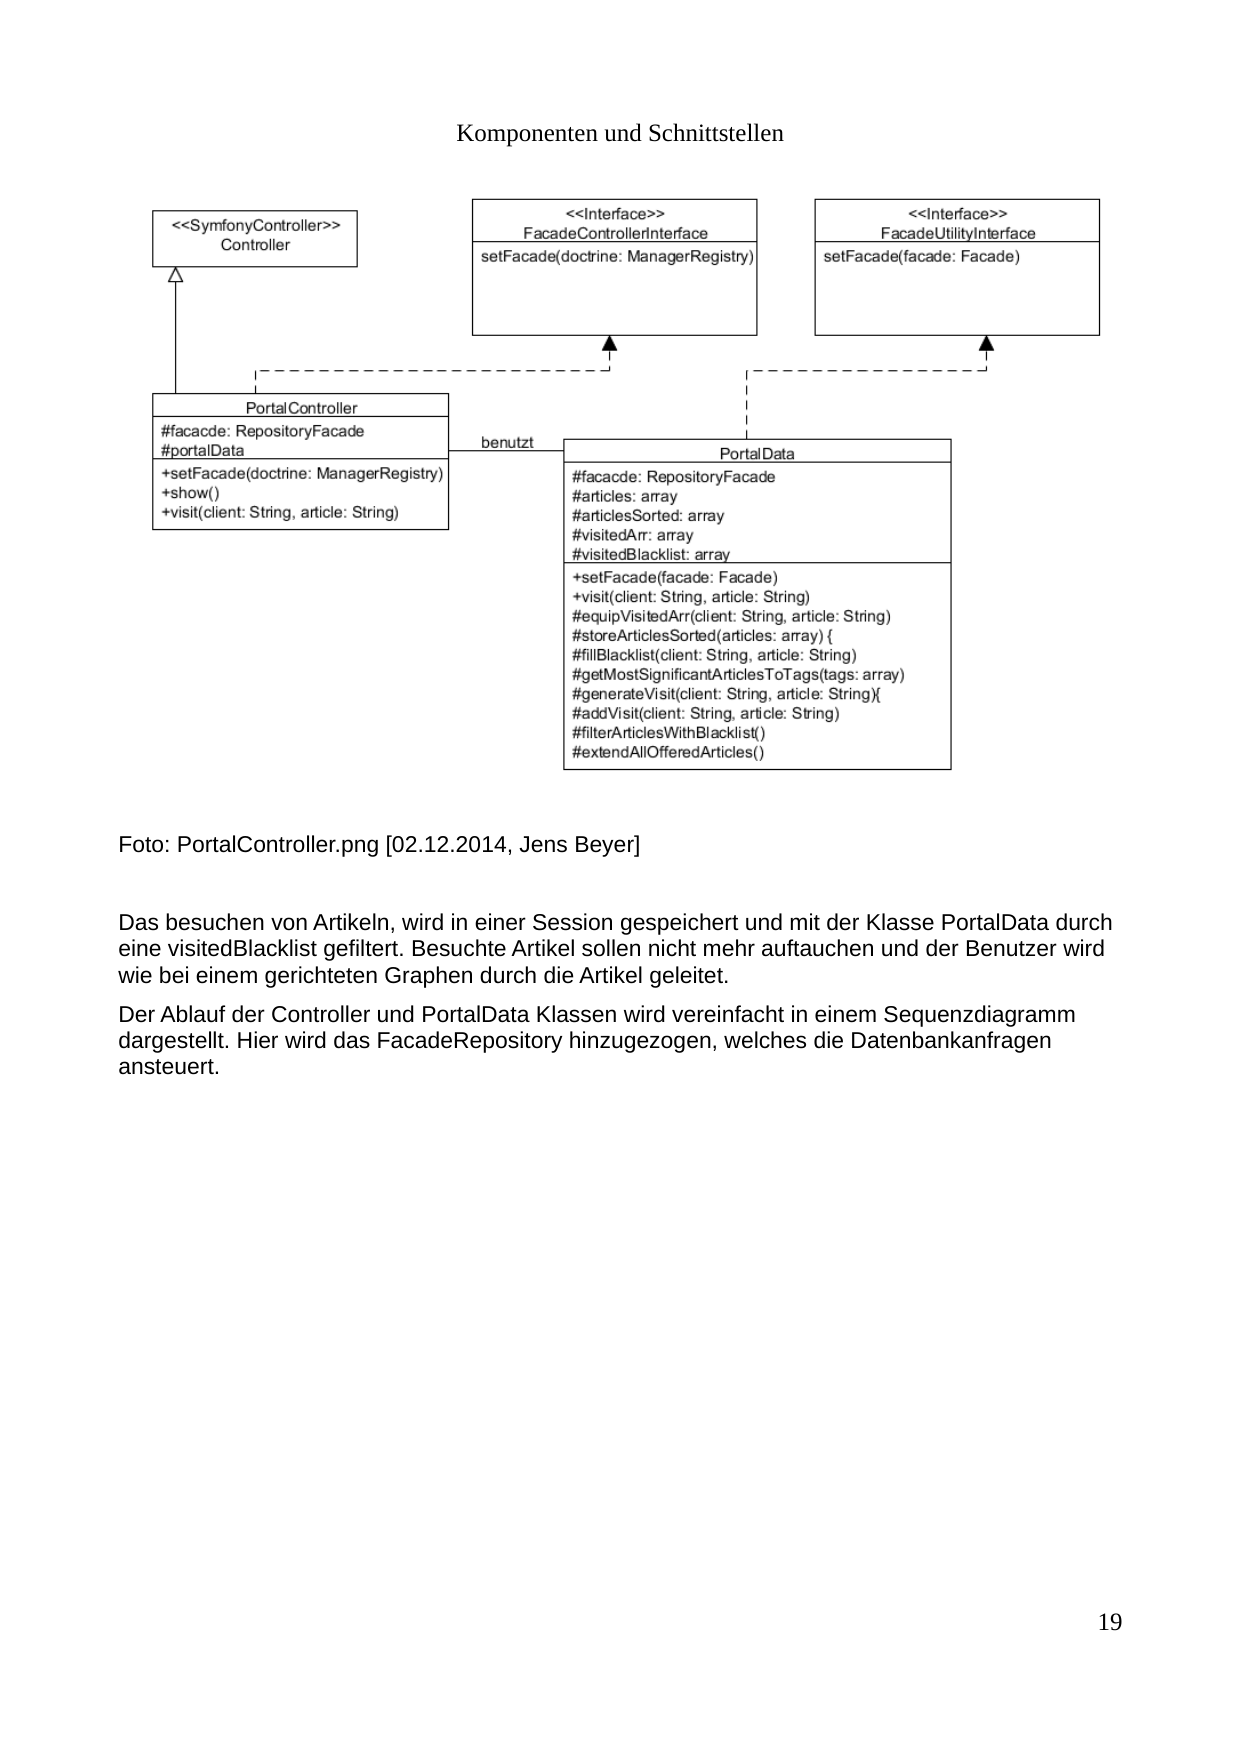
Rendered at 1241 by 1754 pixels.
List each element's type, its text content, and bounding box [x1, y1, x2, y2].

text Das besuchen von Artikeln, wird in einer Session gespeichert und mit der Klasse PortalData durch eine visitedBlacklist gefiltert. Besuchte Artikel sollen nicht mehr auftauchen und der Benutzer wird wie bei einem gerichteten Graphen durch die Artikel geleitet. [118, 909, 1122, 988]
text Foto: PortalController.png [02.12.2014, Jens Beyer] [118, 831, 1122, 858]
text Der Ablauf der Controller und PortalData Klassen wird vereinfacht in einem Sequenzdiagramm dargestellt. Hier wird das FacadeRepository hinzugezogen, welches die Datenbankanfragen ansteuert. [118, 1001, 1122, 1079]
picture [118, 176, 1123, 793]
